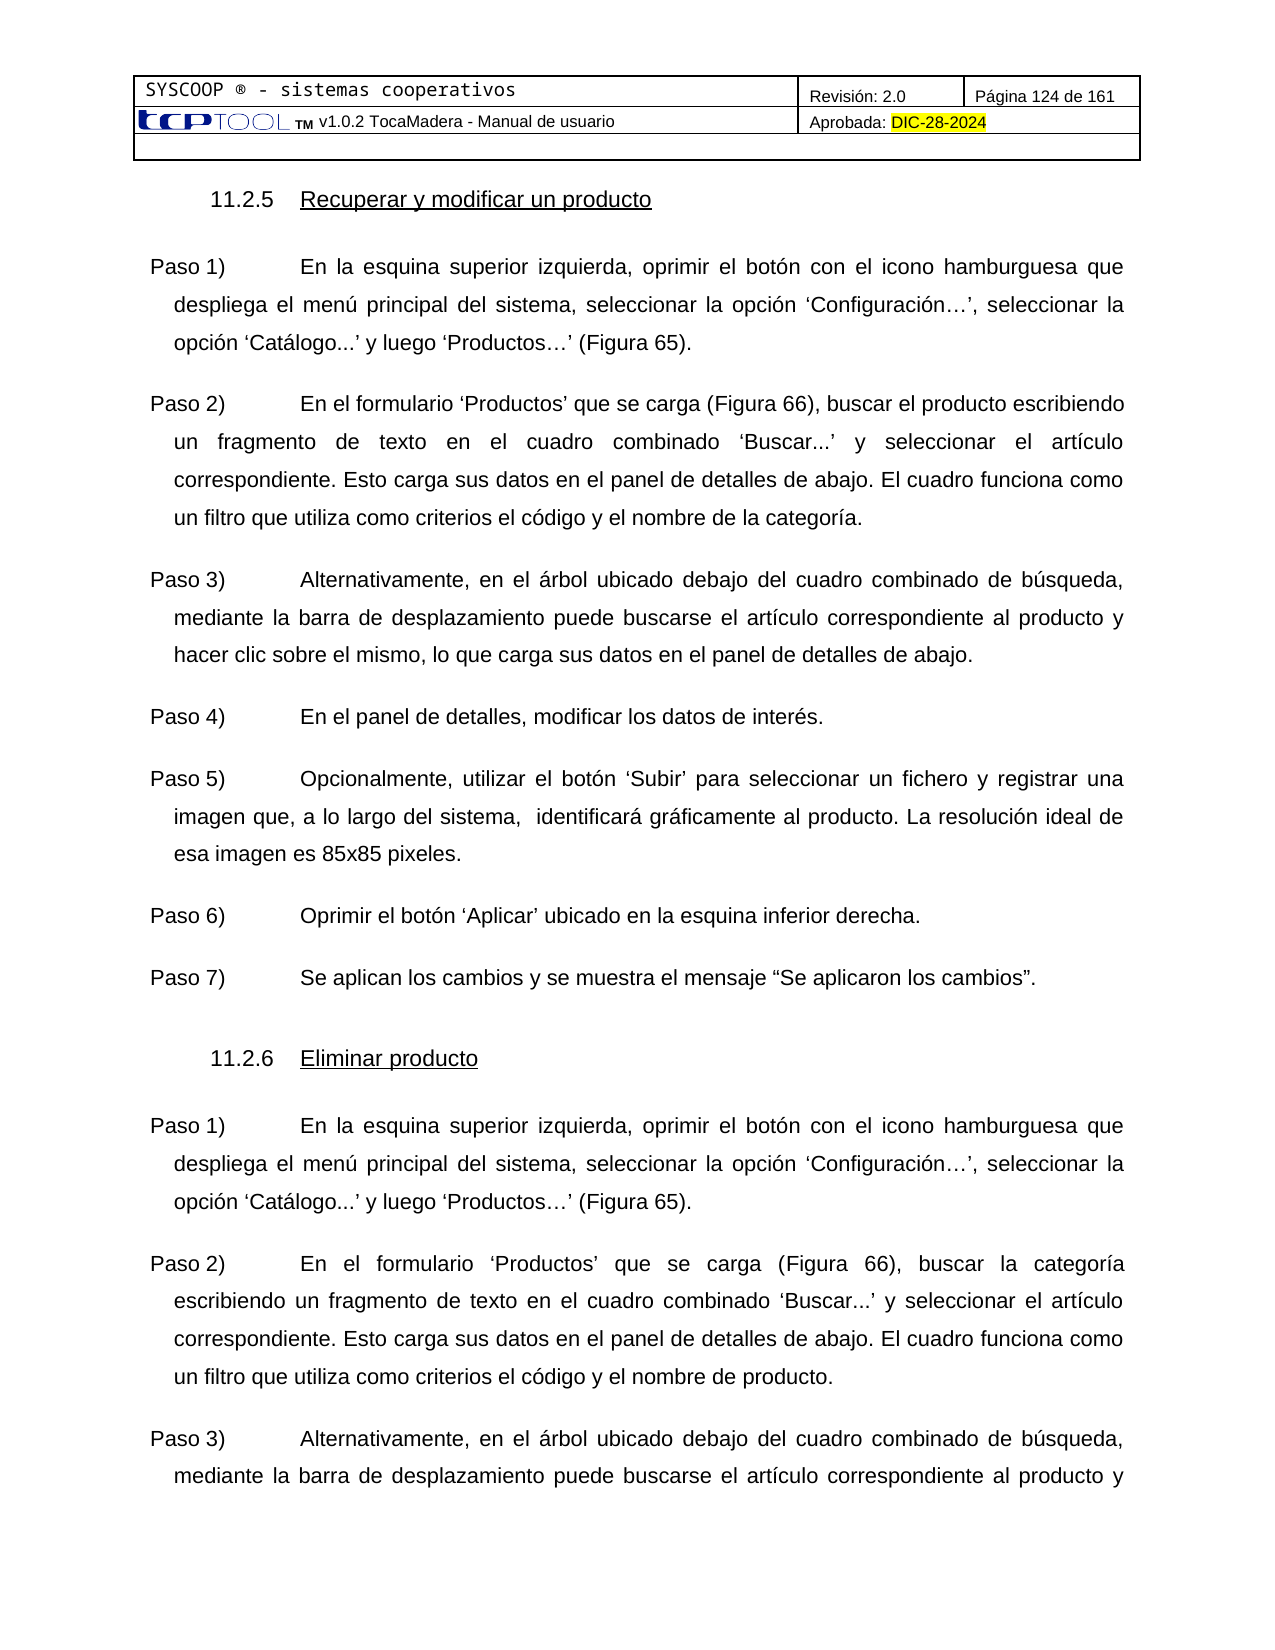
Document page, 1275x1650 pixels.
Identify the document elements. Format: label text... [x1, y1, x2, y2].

list Oprimir el botón ‘Aplicar’ ubicado en la esquina inferior derecha. [150, 903, 1125, 928]
list Se aplican los cambios y se muestra el mensaje “Se aplicaron los cambios”. [150, 965, 1125, 990]
list En el formulario ‘Productos’ que se carga (Figura 66), buscar la categoría escribiendo un fragmento de texto en el cuadro combinado ‘Buscar...’ y seleccionar el artículo correspondiente. Esto carga sus datos en el panel de detalles de abajo. El cuadro funciona como un filtro que utiliza como criterios el código y el nombre de producto. [150, 1250, 1125, 1389]
subtitle Eliminar producto [210, 1045, 1125, 1071]
list En el panel de detalles, modificar los datos de interés. [150, 704, 1125, 729]
list En la esquina superior izquierda, oprimir el botón con el icono hamburguesa que despliega el menú principal del sistema, seleccionar la opción ‘Configuración…’, seleccionar la opción ‘Catálogo...’ y luego ‘Productos…’ (Figura 65). [150, 254, 1125, 355]
list En la esquina superior izquierda, oprimir el botón con el icono hamburguesa que despliega el menú principal del sistema, seleccionar la opción ‘Configuración…’, seleccionar la opción ‘Catálogo...’ y luego ‘Productos…’ (Figura 65). [150, 1113, 1125, 1214]
picture [138, 110, 290, 130]
list Opcionalmente, utilizar el botón ‘Subir’ para seleccionar un fichero y registrar una imagen que, a lo largo del sistema, identificará gráficamente al producto. La resolución ideal de esa imagen es 85x85 pixeles. [150, 766, 1125, 867]
list Alternativamente, en el árbol ubicado debajo del cuadro combinado de búsqueda, mediante la barra de desplazamiento puede buscarse el artículo correspondiente al producto y hacer clic sobre el mismo, lo que carga sus datos en el panel de detalles de abajo. [150, 567, 1125, 667]
subtitle Recuperar y modificar un producto [210, 186, 1125, 212]
list Alternativamente, en el árbol ubicado debajo del cuadro combinado de búsqueda, mediante la barra de desplazamiento puede buscarse el artículo correspondiente al producto y [150, 1426, 1125, 1489]
list En el formulario ‘Productos’ que se carga (Figura 66), buscar el producto escribiendo un fragmento de texto en el cuadro combinado ‘Buscar...’ y seleccionar el artículo correspondiente. Esto carga sus datos en el panel de detalles de abajo. El cuadro funciona como un filtro que utiliza como criterios el código y el nombre de la categoría. [150, 391, 1125, 530]
